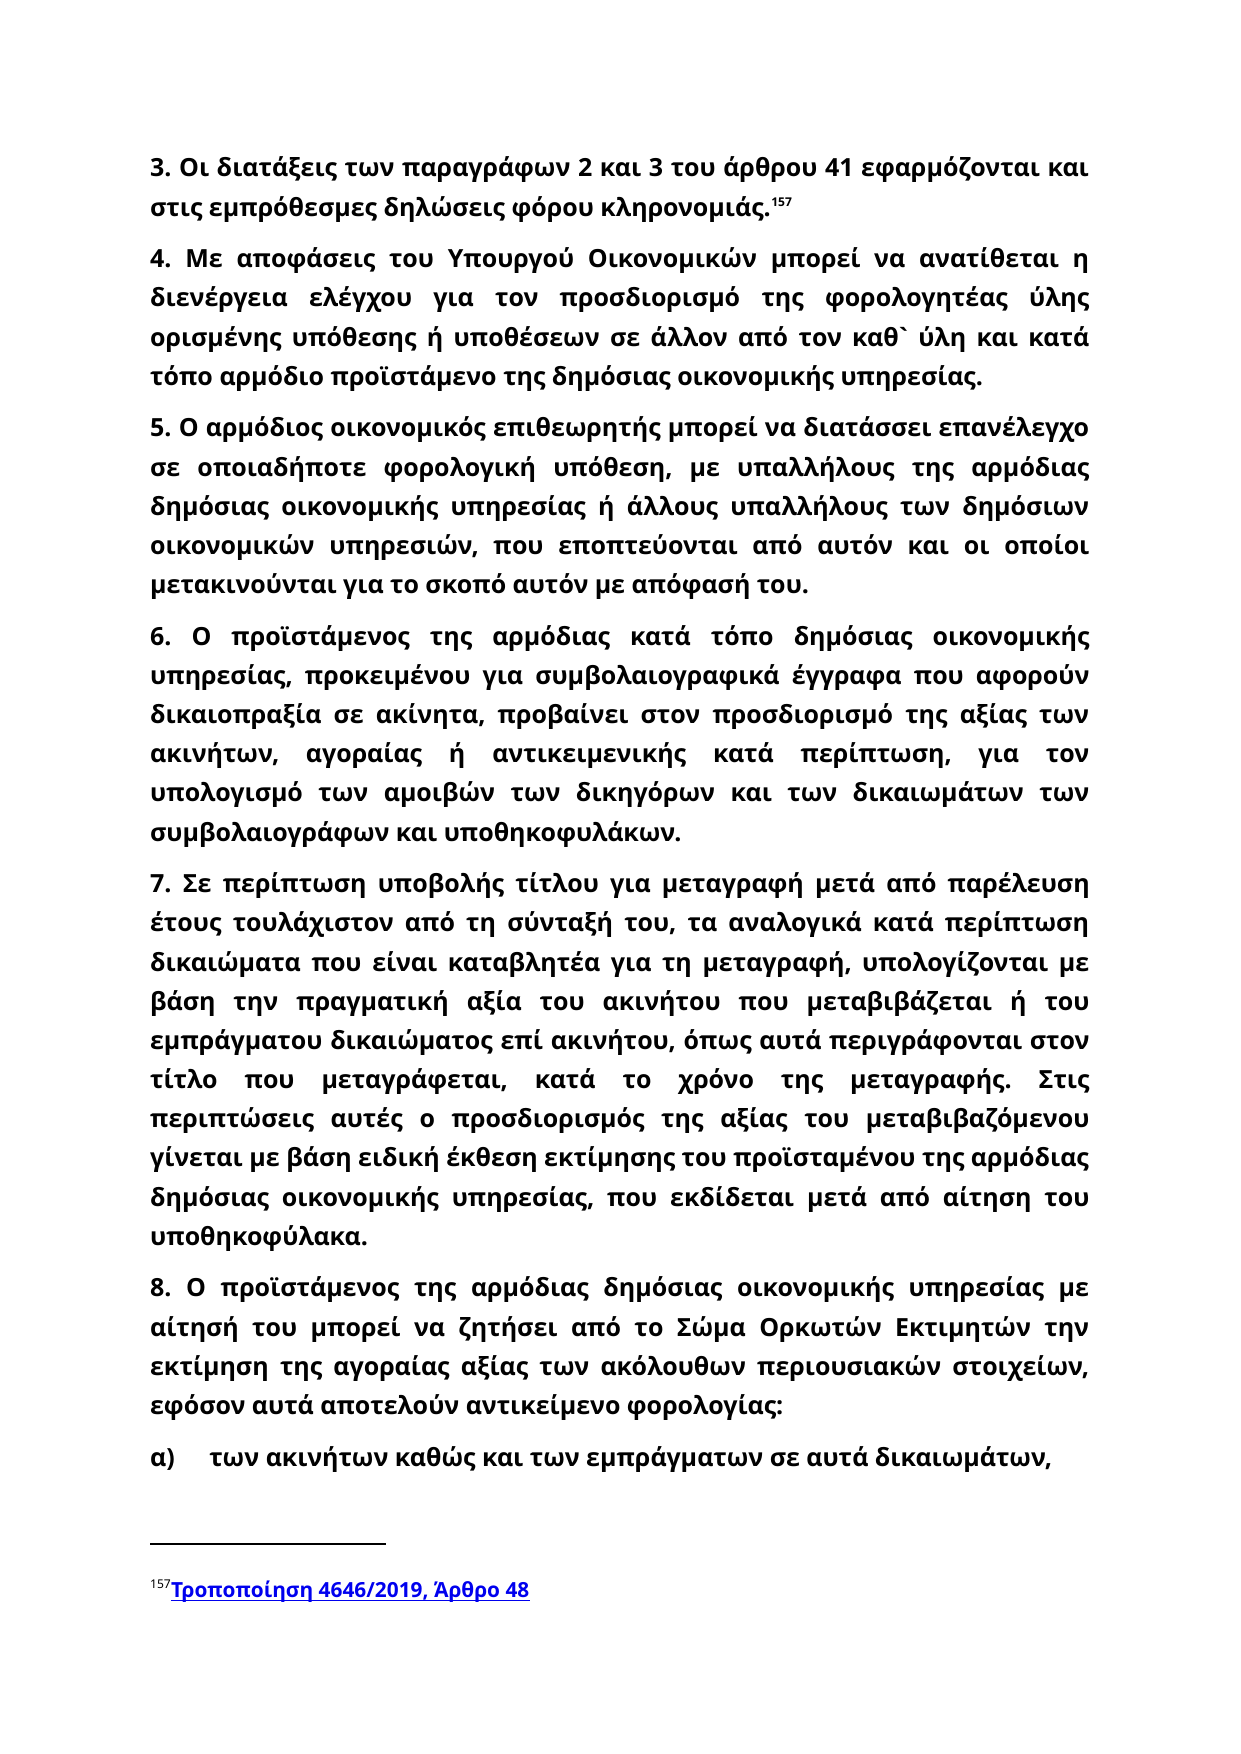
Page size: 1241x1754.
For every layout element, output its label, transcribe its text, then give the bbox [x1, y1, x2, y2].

text 7. Σε περίπτωση υποβολής τίτλου για μεταγραφή μετά από παρέλευση έτους τουλάχιστον από τη σύνταξή του, τα αναλογικά κατά περίπτωση δικαιώματα που είναι καταβλητέα για τη μεταγραφή, υπολογίζονται με βάση την πραγματική αξία του ακινήτου που μεταβιβάζεται ή του εμπράγματου δικαιώματος επί ακινήτου, όπως αυτά περιγράφονται στον τίτλο που μεταγράφεται, κατά το χρόνο της μεταγραφής. Στις περιπτώσεις αυτές ο προσδιορισμός της αξίας του μεταβιβαζόμενου γίνεται με βάση ειδική έκθεση εκτίμησης του προϊσταμένου της αρμόδιας δημόσιας οικονομικής υπηρεσίας, που εκδίδεται μετά από αίτηση του υποθηκοφύλακα. [150, 866, 1090, 1252]
text Τροποποίηση 4646/2019, Άρθρο 48 [150, 1576, 1090, 1604]
text 3. Οι διατάξεις των παραγράφων 2 και 3 του άρθρου 41 εφαρμόζονται και στις εμπρόθεσμες δηλώσεις φόρου κληρονομιάς. [150, 150, 1090, 223]
list α) των ακινήτων καθώς και των εμπράγματων σε αυτά δικαιωμάτων, [150, 1439, 1090, 1473]
text 4. Με αποφάσεις του Υπουργού Οικονομικών μπορεί να ανατίθεται η διενέργεια ελέγχου για τον προσδιορισμό της φορολογητέας ύλης ορισμένης υπόθεσης ή υποθέσεων σε άλλον από τον καθ` ύλη και κατά τόπο αρμόδιο προϊστάμενο της δημόσιας οικονομικής υπηρεσίας. [150, 241, 1090, 392]
text 6. Ο προϊστάμενος της αρμόδιας κατά τόπο δημόσιας οικονομικής υπηρεσίας, προκειμένου για συμβολαιογραφικά έγγραφα που αφορούν δικαιοπραξία σε ακίνητα, προβαίνει στον προσδιορισμό της αξίας των ακινήτων, αγοραίας ή αντικειμενικής κατά περίπτωση, για τον υπολογισμό των αμοιβών των δικηγόρων και των δικαιωμάτων των συμβολαιογράφων και υποθηκοφυλάκων. [150, 618, 1090, 848]
text 8. Ο προϊστάμενος της αρμόδιας δημόσιας οικονομικής υπηρεσίας με αίτησή του μπορεί να ζητήσει από το Σώμα Ορκωτών Εκτιμητών την εκτίμηση της αγοραίας αξίας των ακόλουθων περιουσιακών στοιχείων, εφόσον αυτά αποτελούν αντικείμενο φορολογίας: [150, 1270, 1090, 1422]
text 5. Ο αρμόδιος οικονομικός επιθεωρητής μπορεί να διατάσσει επανέλεγχο σε οποιαδήποτε φορολογική υπόθεση, με υπαλλήλους της αρμόδιας δημόσιας οικονομικής υπηρεσίας ή άλλους υπαλλήλους των δημόσιων οικονομικών υπηρεσιών, που εποπτεύονται από αυτόν και οι οποίοι μετακινούνται για το σκοπό αυτόν με απόφασή του. [150, 410, 1090, 601]
